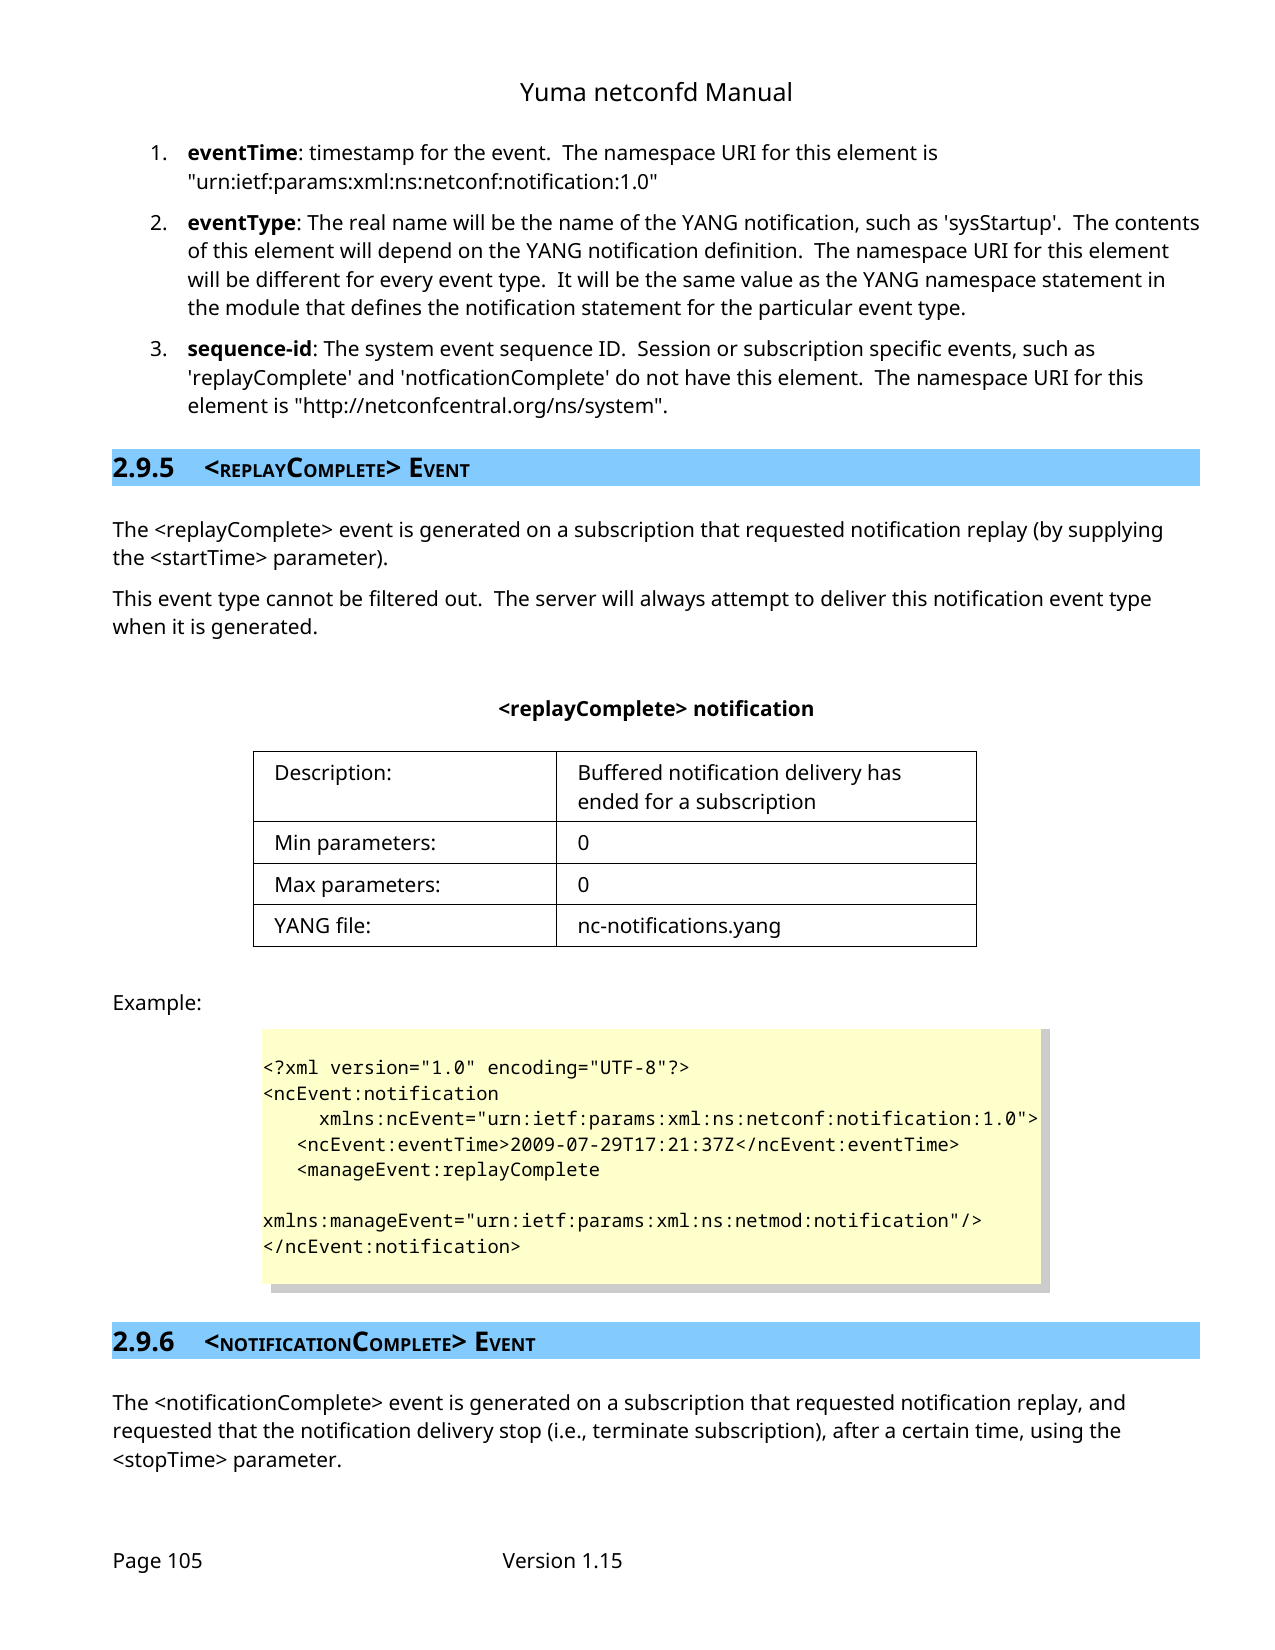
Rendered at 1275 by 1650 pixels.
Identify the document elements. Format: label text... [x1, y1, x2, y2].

table_cell YANG file: [254, 905, 556, 946]
table_header Buffered notification delivery has ended for a subscription [557, 752, 976, 821]
subtitle <notificationComplete> Event [112, 1322, 1200, 1359]
text <ncEvent:eventTime>2009-07-29T17:21:37Z</ncEvent:eventTime> [262, 1131, 1041, 1156]
text <manageEvent:replayComplete xmlns:manageEvent="urn:ietf:params:xml:ns:netmod:notification"/> [262, 1156, 1041, 1233]
text <ncEvent:notification xmlns:ncEvent="urn:ietf:params:xml:ns:netconf:notification:1.0"> [262, 1080, 1041, 1131]
subtitle <replayComplete> notification [127, 694, 1185, 723]
list eventType: The real name will be the name of the YANG notification, such as 'sysStartup'. The contents of this element will depend on the YANG notification definition. The namespace URI for this element will be different for every event type. It will be the same value as the YANG namespace statement in the module that defines the notification statement for the particular event type. [150, 208, 1200, 322]
table_header Description: [254, 752, 556, 821]
text The <replayComplete> event is generated on a subscription that requested notification replay (by supplying the <startTime> parameter). [112, 515, 1200, 572]
text </ncEvent:notification> [262, 1233, 1041, 1258]
list sequence-id: The system event sequence ID. Session or subscription specific events, such as 'replayComplete' and 'notficationComplete' do not have this element. The namespace URI for this element is "http://netconfcentral.org/ns/system". [150, 334, 1200, 419]
table_cell 0 [557, 864, 976, 904]
text This event type cannot be filtered out. The server will always attempt to deliver this notification event type when it is generated. [112, 584, 1200, 641]
table_cell 0 [557, 822, 976, 863]
table_cell nc-notifications.yang [557, 905, 976, 946]
table_cell Max parameters: [254, 864, 556, 904]
list eventTime: timestamp for the event. The namespace URI for this element is "urn:ietf:params:xml:ns:netconf:notification:1.0" [150, 138, 1200, 195]
text The <notificationComplete> event is generated on a subscription that requested notification replay, and requested that the notification delivery stop (i.e., terminate subscription), after a certain time, using the <stopTime> parameter. [112, 1388, 1200, 1473]
text <?xml version="1.0" encoding="UTF-8"?> [262, 1054, 1041, 1080]
subtitle <replayComplete> Event [112, 449, 1200, 486]
table_cell Min parameters: [254, 822, 556, 863]
text Example: [112, 988, 1200, 1016]
